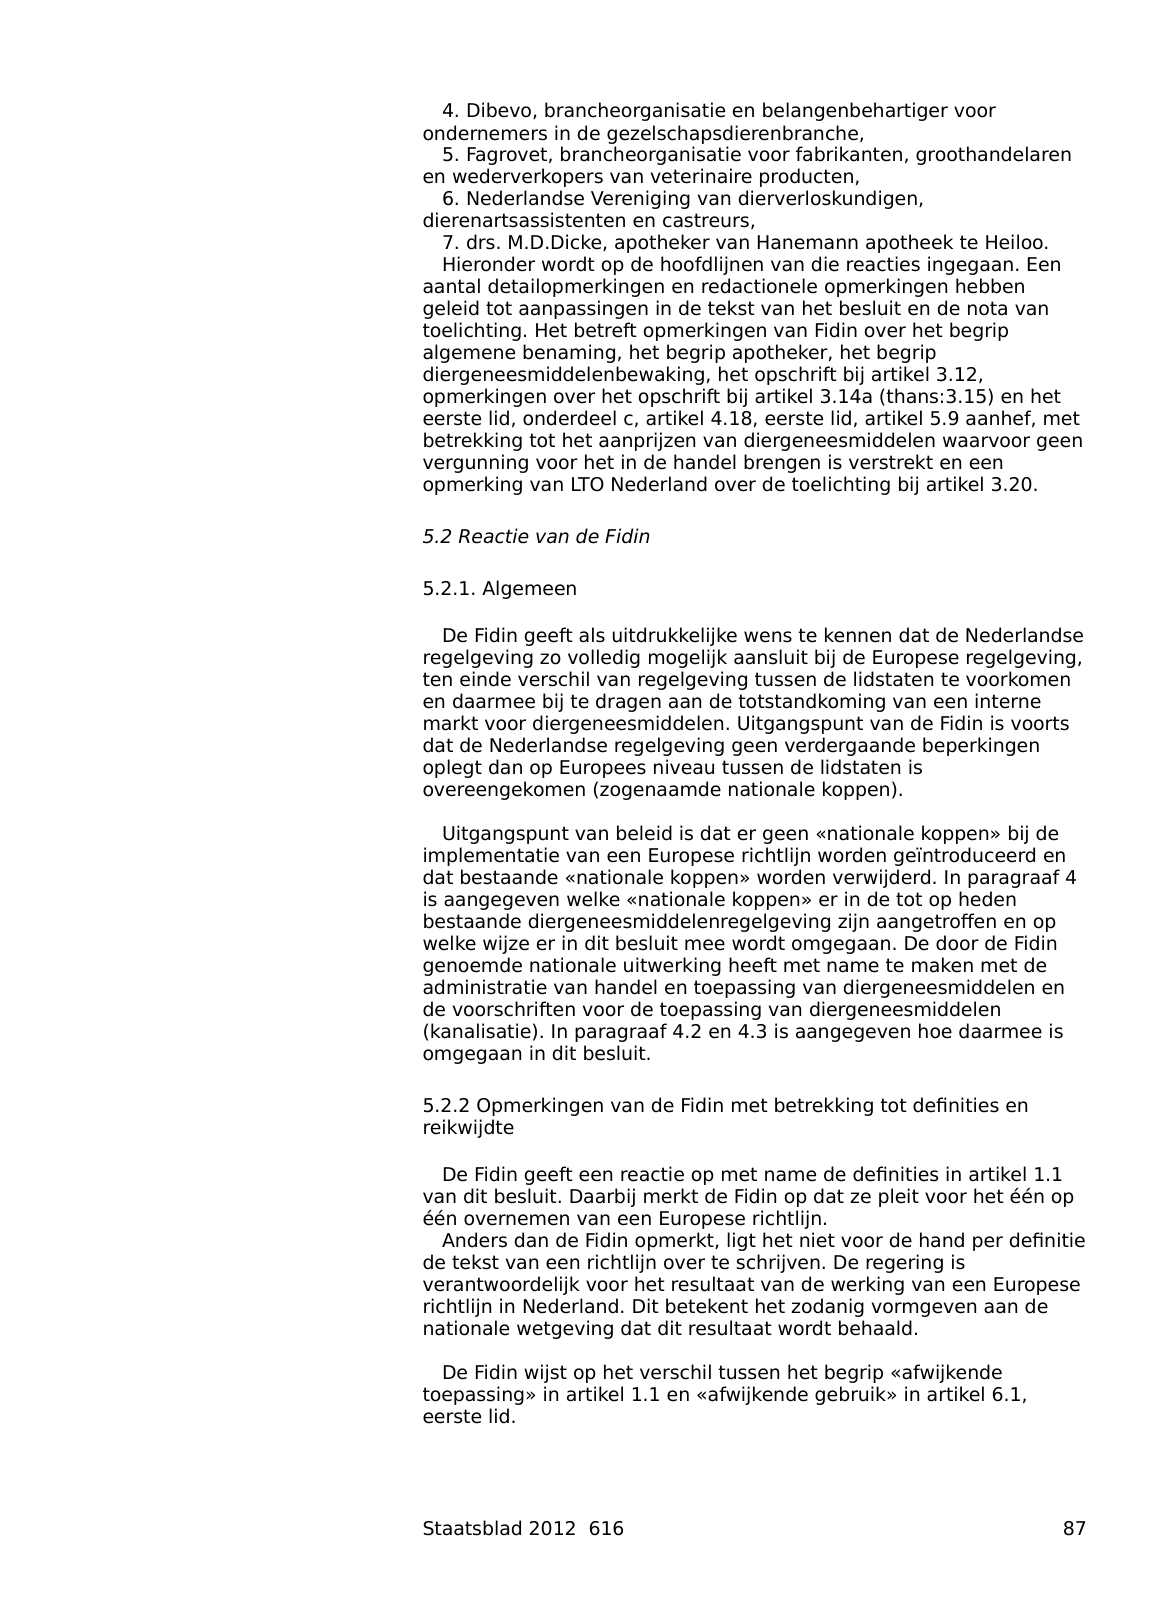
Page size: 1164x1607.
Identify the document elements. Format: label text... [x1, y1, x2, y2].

text De Fidin geeft als uitdrukkelijke wens te kennen dat de Nederlandse regelgeving zo volledig mogelijk aansluit bij de Europese regelgeving, ten einde verschil van regelgeving tussen de lidstaten te voorkomen en daarmee bij te dragen aan de totstandkoming van een interne markt voor diergeneesmiddelen. Uitgangspunt van de Fidin is voorts dat de Nederlandse regelgeving geen verdergaande beperkingen oplegt dan op Europees niveau tussen de lidstaten is overeengekomen (zogenaamde nationale koppen). [422, 625, 1087, 801]
text Anders dan de Fidin opmerkt, ligt het niet voor de hand per definitie de tekst van een richtlijn over te schrijven. De regering is verantwoordelijk voor het resultaat van de werking van een Europese richtlijn in Nederland. Dit betekent het zodanig vormgeven aan de nationale wetgeving dat dit resultaat wordt behaald. [422, 1230, 1087, 1339]
text De Fidin geeft een reactie op met name de definities in artikel 1.1 van dit besluit. Daarbij merkt de Fidin op dat ze pleit voor het één op één overnemen van een Europese richtlijn. [422, 1164, 1087, 1230]
text 7. drs. M.D.Dicke, apotheker van Hanemann apotheek te Heiloo. [422, 232, 1087, 254]
text De Fidin wijst op het verschil tussen het begrip «afwijkende toepassing» in artikel 1.1 en «afwijkende gebruik» in artikel 6.1, eerste lid. [422, 1362, 1087, 1428]
text Hieronder wordt op de hoofdlijnen van die reacties ingegaan. Een aantal detailopmerkingen en redactionele opmerkingen hebben geleid tot aanpassingen in de tekst van het besluit en de nota van toelichting. Het betreft opmerkingen van Fidin over het begrip algemene benaming, het begrip apotheker, het begrip diergeneesmiddelenbewaking, het opschrift bij artikel 3.12, opmerkingen over het opschrift bij artikel 3.14a (thans:3.15) en het eerste lid, onderdeel c, artikel 4.18, eerste lid, artikel 5.9 aanhef, met betrekking tot het aanprijzen van diergeneesmiddelen waarvoor geen vergunning voor het in de handel brengen is verstrekt en een opmerking van LTO Nederland over de toelichting bij artikel 3.20. [422, 254, 1087, 496]
text 4. Dibevo, brancheorganisatie en belangenbehartiger voor ondernemers in de gezelschapsdierenbranche, [422, 100, 1087, 144]
text Uitgangspunt van beleid is dat er geen «nationale koppen» bij de implementatie van een Europese richtlijn worden geïntroduceerd en dat bestaande «nationale koppen» worden verwijderd. In paragraaf 4 is aangegeven welke «nationale koppen» er in de tot op heden bestaande diergeneesmiddelenregelgeving zijn aangetroffen en op welke wijze er in dit besluit mee wordt omgegaan. De door de Fidin genoemde nationale uitwerking heeft met name te maken met de administratie van handel en toepassing van diergeneesmiddelen en de voorschriften voor de toepassing van diergeneesmiddelen (kanalisatie). In paragraaf 4.2 en 4.3 is aangegeven hoe daarmee is omgegaan in dit besluit. [422, 823, 1087, 1065]
text 6. Nederlandse Vereniging van dierverloskundigen, dierenartsassistenten en castreurs, [422, 188, 1087, 232]
subtitle 5.2 Reactie van de Fidin [422, 526, 1087, 548]
subtitle 5.2.1. Algemeen [422, 578, 1087, 600]
text 5. Fagrovet, brancheorganisatie voor fabrikanten, groothandelaren en wederverkopers van veterinaire producten, [422, 144, 1087, 188]
subtitle 5.2.2 Opmerkingen van de Fidin met betrekking tot definities en reikwijdte [422, 1095, 1087, 1139]
